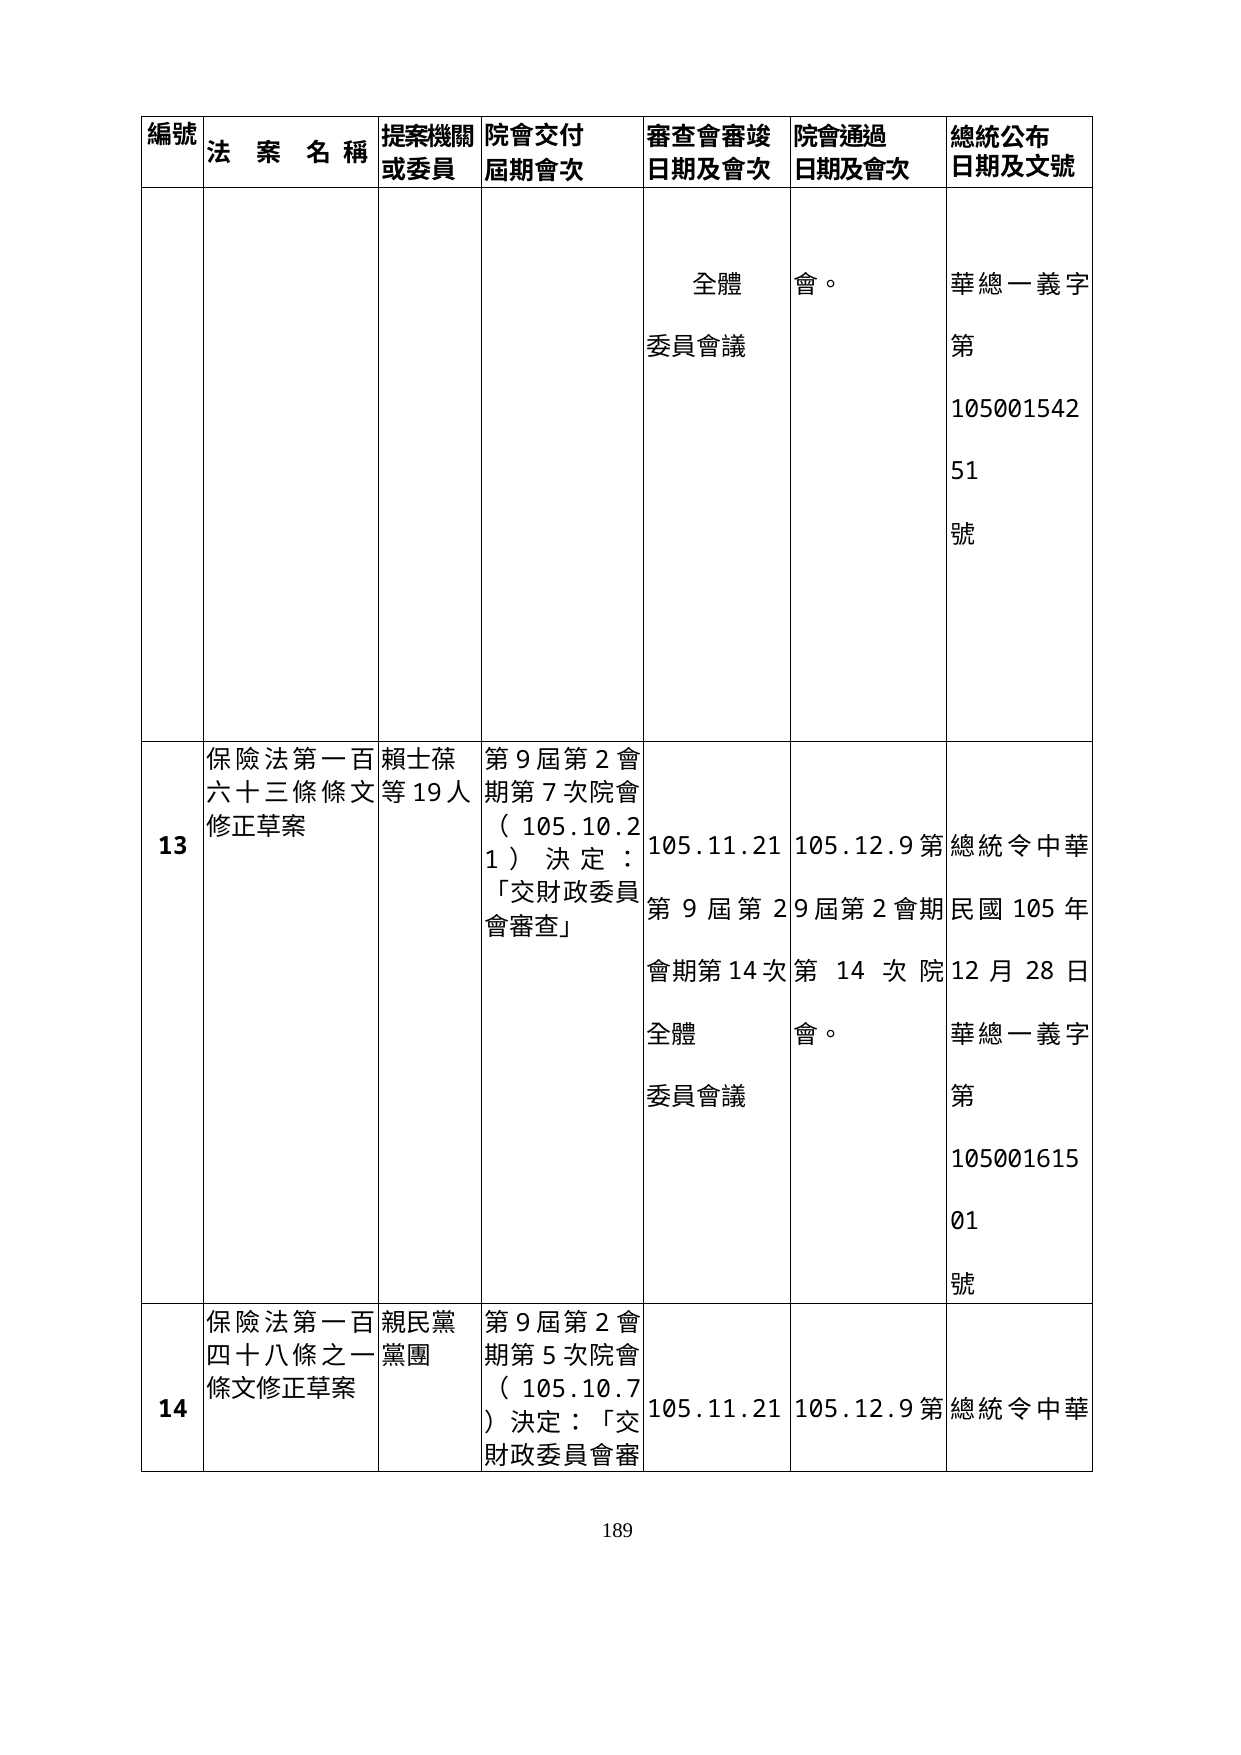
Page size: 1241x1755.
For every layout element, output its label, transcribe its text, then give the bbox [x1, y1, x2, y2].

table_cell 105.12.9第 [791, 1304, 946, 1471]
table_cell 第9屆第2會期第7次院會（105.10.21）決定：「交財政委員會審查」 [482, 742, 643, 1303]
table_cell 105.12.9第9屆第2會期第14次院會。 [791, 742, 946, 1303]
table_header 審查會審竣 日期及會次 [644, 117, 790, 187]
table_cell 保險法第一百六十三條條文修正草案 [204, 742, 378, 1303]
table_header 院會交付 屆期會次 [482, 117, 643, 187]
table_header 總統公布 日期及文號 [947, 117, 1092, 187]
table_header 提案機關 或委員 [379, 117, 481, 187]
table_cell 總統令中華民國105年12月28日華總一義字第 10500161501 號 [947, 742, 1092, 1303]
table_cell [379, 188, 481, 741]
table_header 編號 [142, 117, 203, 187]
table_cell 親民黨黨團 [379, 1304, 481, 1471]
table_header 法 案 名 稱 [204, 117, 378, 187]
table_cell [142, 1304, 203, 1471]
table_cell 全體 委員會議 [644, 188, 790, 741]
table_cell [142, 188, 203, 741]
table_cell 保險法第一百四十八條之一條文修正草案 [204, 1304, 378, 1471]
table_cell 總統令中華 [947, 1304, 1092, 1471]
table_header 院會通過 日期及會次 [791, 117, 946, 187]
table_cell 賴士葆等19人 [379, 742, 481, 1303]
table_cell 105.11.21 [644, 1304, 790, 1471]
table_cell 105.11.21第9屆第2會期第14次全體 委員會議 [644, 742, 790, 1303]
table_cell [482, 188, 643, 741]
table_cell 會。 [791, 188, 946, 741]
table_cell [204, 188, 378, 741]
table_cell 第9屆第2會期第5次院會（105.10.7）決定：「交財政委員會審 [482, 1304, 643, 1471]
table_cell 華總一義字第 10500154251 號 [947, 188, 1092, 741]
table_cell [142, 742, 203, 1303]
